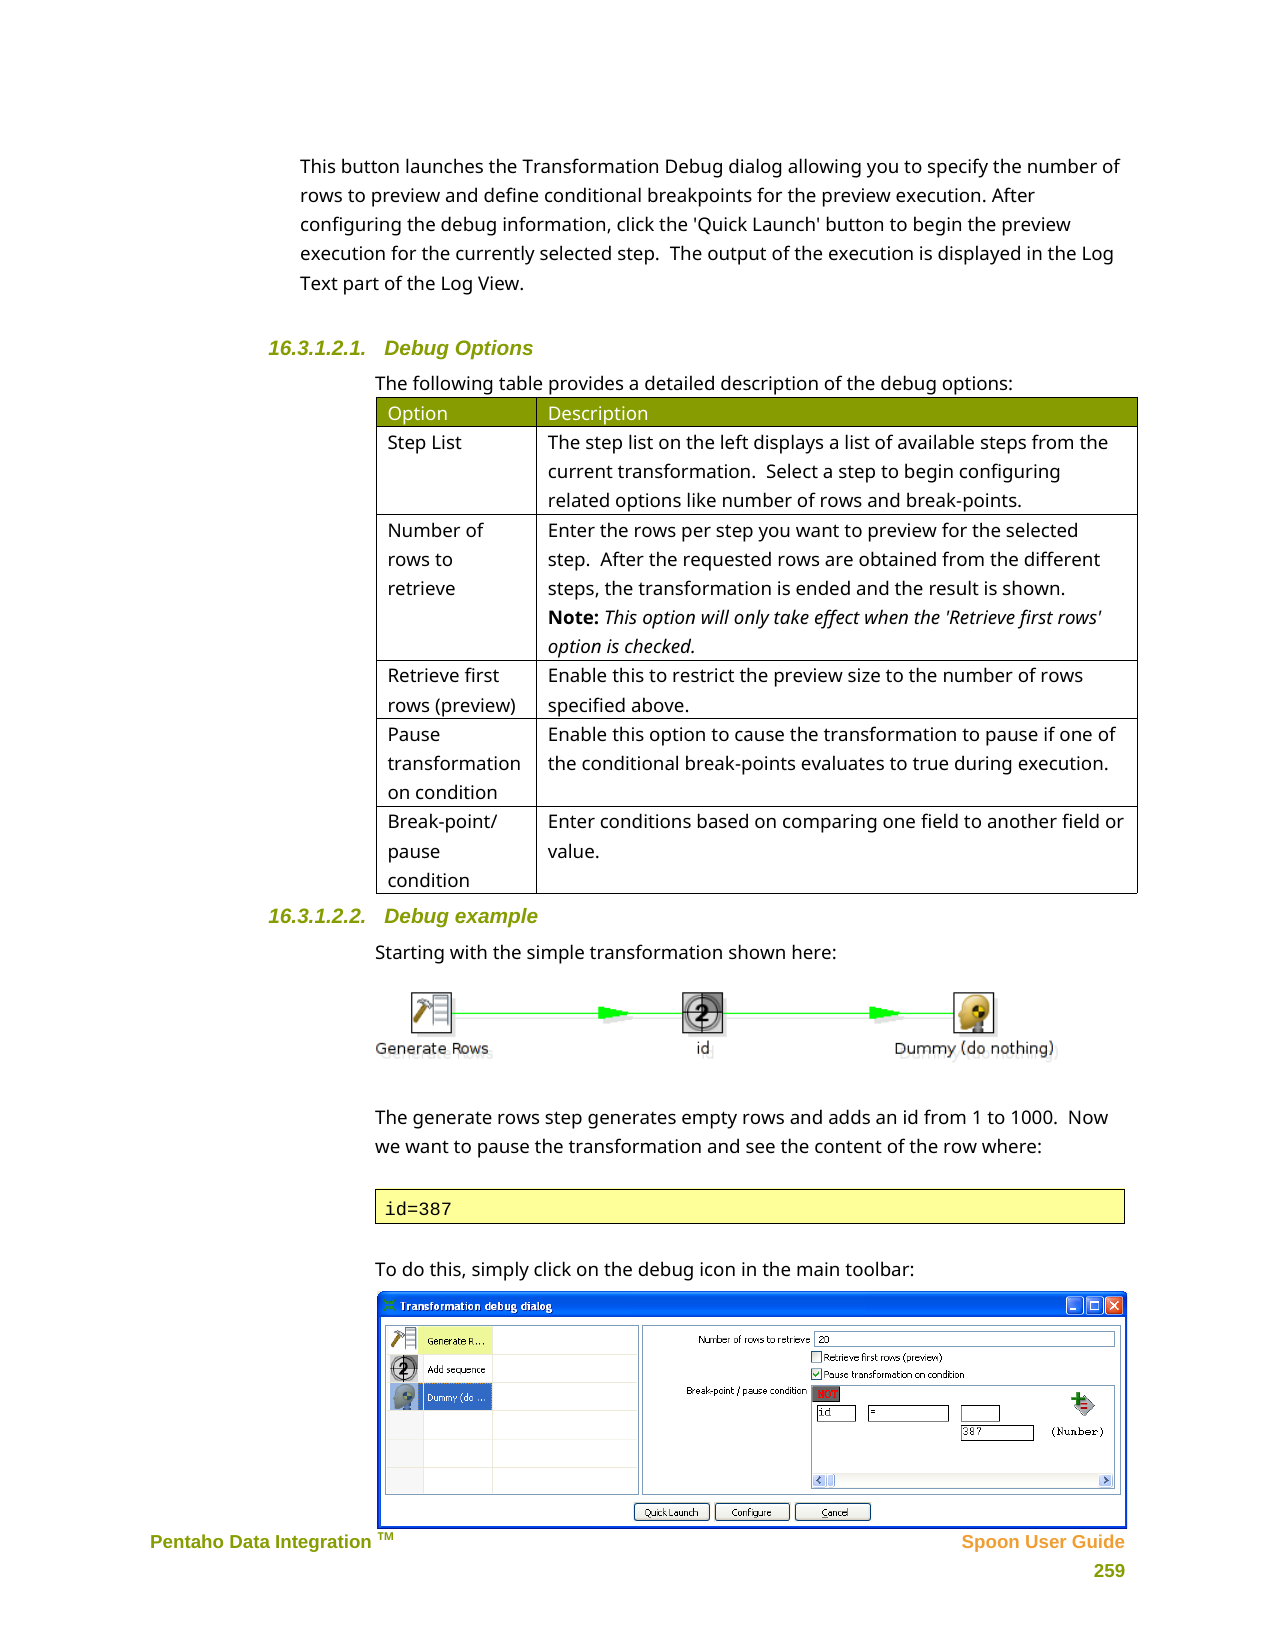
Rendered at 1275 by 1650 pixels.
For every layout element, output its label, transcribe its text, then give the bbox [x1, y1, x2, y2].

table_header Description [537, 398, 1137, 426]
picture [377, 1291, 1128, 1529]
table_cell The step list on the left displays a list of available steps from the current transformation. Select a step to begin configuring related options like number of rows and break-points. [537, 427, 1137, 513]
table_cell Break-point/pause condition [377, 807, 536, 893]
table_cell Enable this to restrict the preview size to the number of rows specified above. [537, 661, 1137, 718]
subtitle Debug Options [268, 332, 1125, 361]
table_cell Enter conditions based on comparing one field to another field or value. [537, 807, 1137, 893]
picture [350, 968, 1100, 1101]
text To do this, simply click on the debug icon in the main toolbar: [375, 1253, 1125, 1282]
table_cell Number of rows to retrieve [377, 515, 536, 659]
table_cell Enable this option to cause the transformation to pause if one of the conditional break-points evaluates to true during execution. [537, 719, 1137, 806]
text This button launches the Transformation Debug dialog allowing you to specify the number of rows to preview and define conditional breakpoints for the preview execution. After configuring the debug information, click the 'Quick Launch' button to begin the preview execution for the currently selected step. The output of the execution is displayed in the Log Text part of the Log View. [300, 150, 1125, 296]
text The generate rows step generates empty rows and adds an id from 1 to 1000. Now we want to pause the transformation and see the content of the row where: [375, 1104, 1125, 1159]
text The following table provides a detailed description of the debug options: [375, 367, 1125, 397]
table_header Option [377, 398, 536, 426]
table_cell Retrieve first rows (preview) [377, 661, 536, 718]
table_cell Step List [377, 427, 536, 513]
text Starting with the simple transformation shown here: [375, 936, 1125, 965]
table_cell Enter the rows per step you want to preview for the selected step. After the requested rows are obtained from the different steps, the transformation is ended and the result is shown. Note: This option will only take effect when the 'Retrieve first rows' option is checked. [537, 515, 1137, 659]
table_cell Pause transformation on condition [377, 719, 536, 806]
subtitle Debug example [268, 900, 1125, 929]
text id=387 [376, 1190, 1124, 1223]
